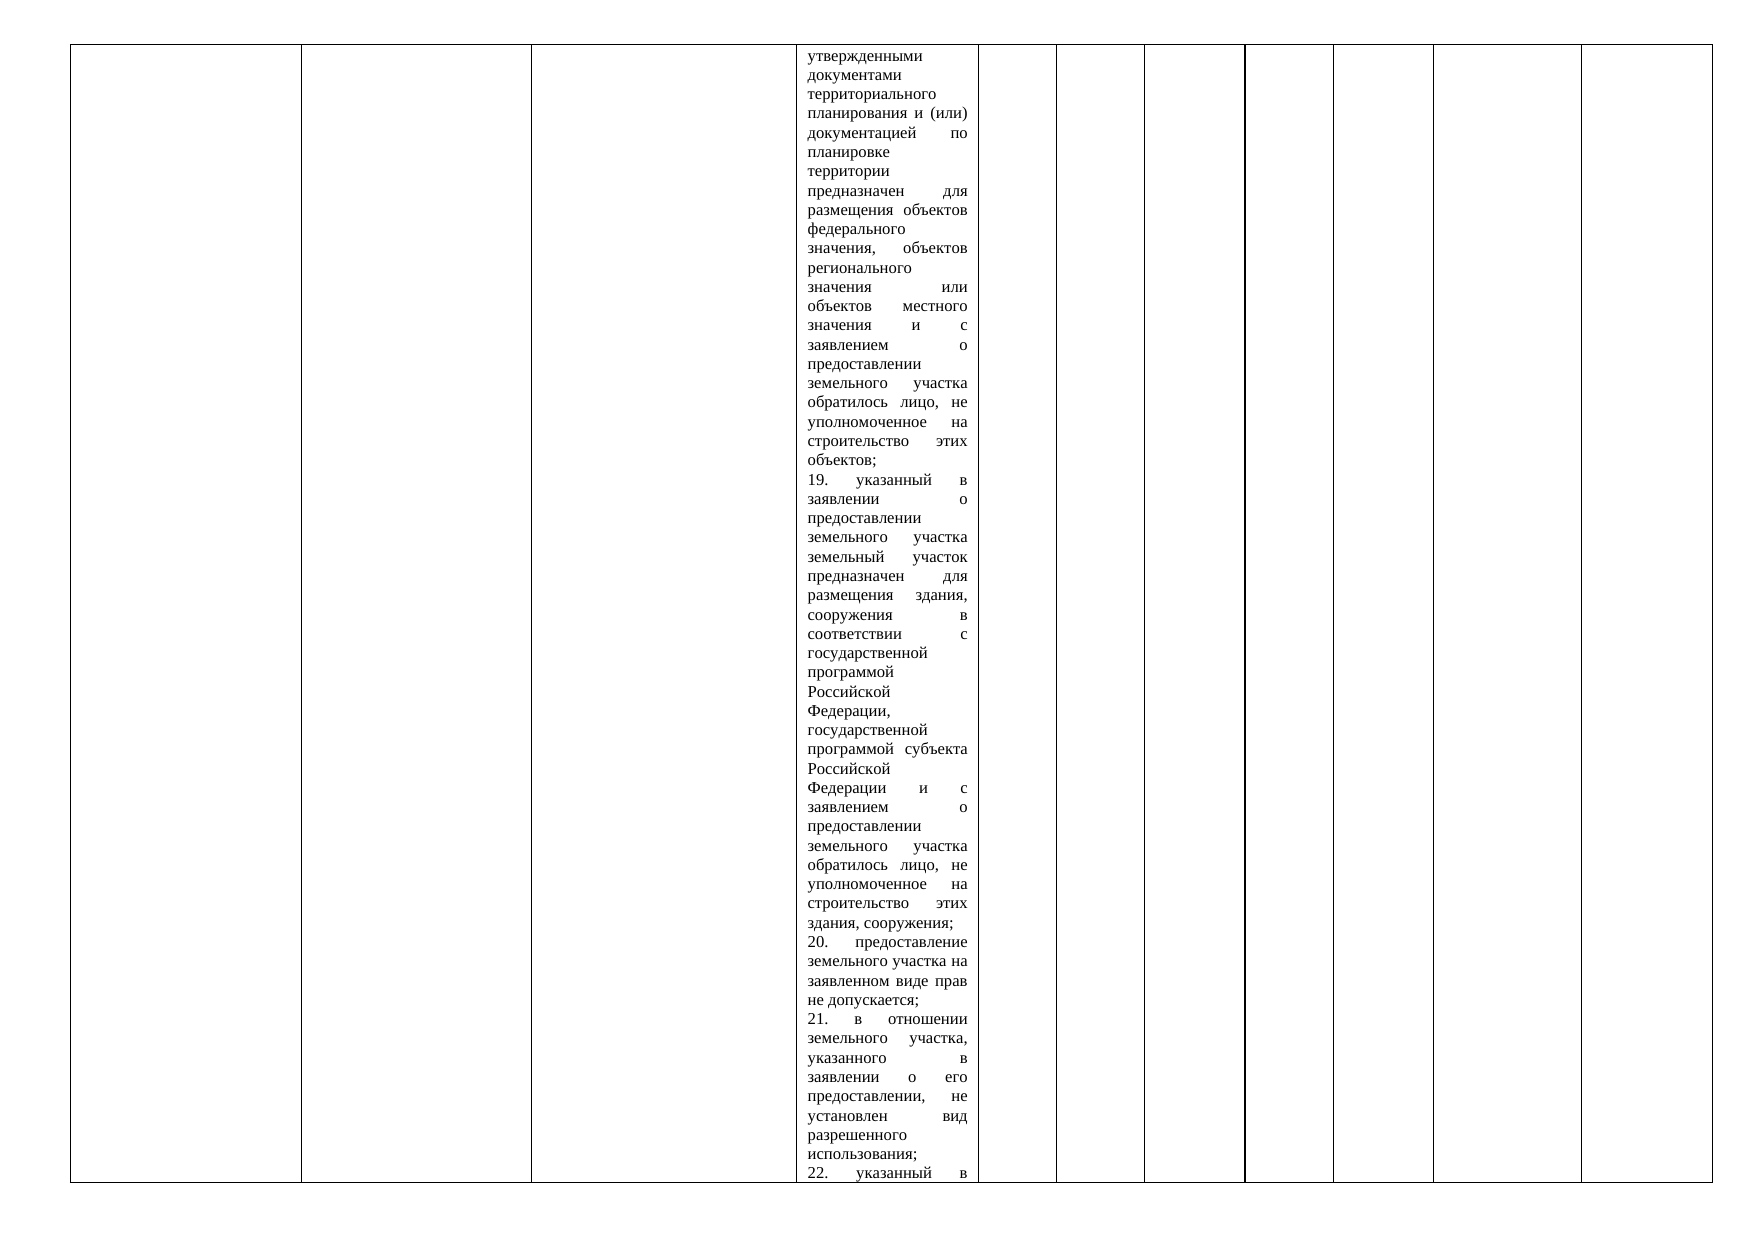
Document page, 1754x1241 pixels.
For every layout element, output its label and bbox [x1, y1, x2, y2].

table_cell [302, 45, 531, 1182]
table_cell [71, 45, 301, 1182]
